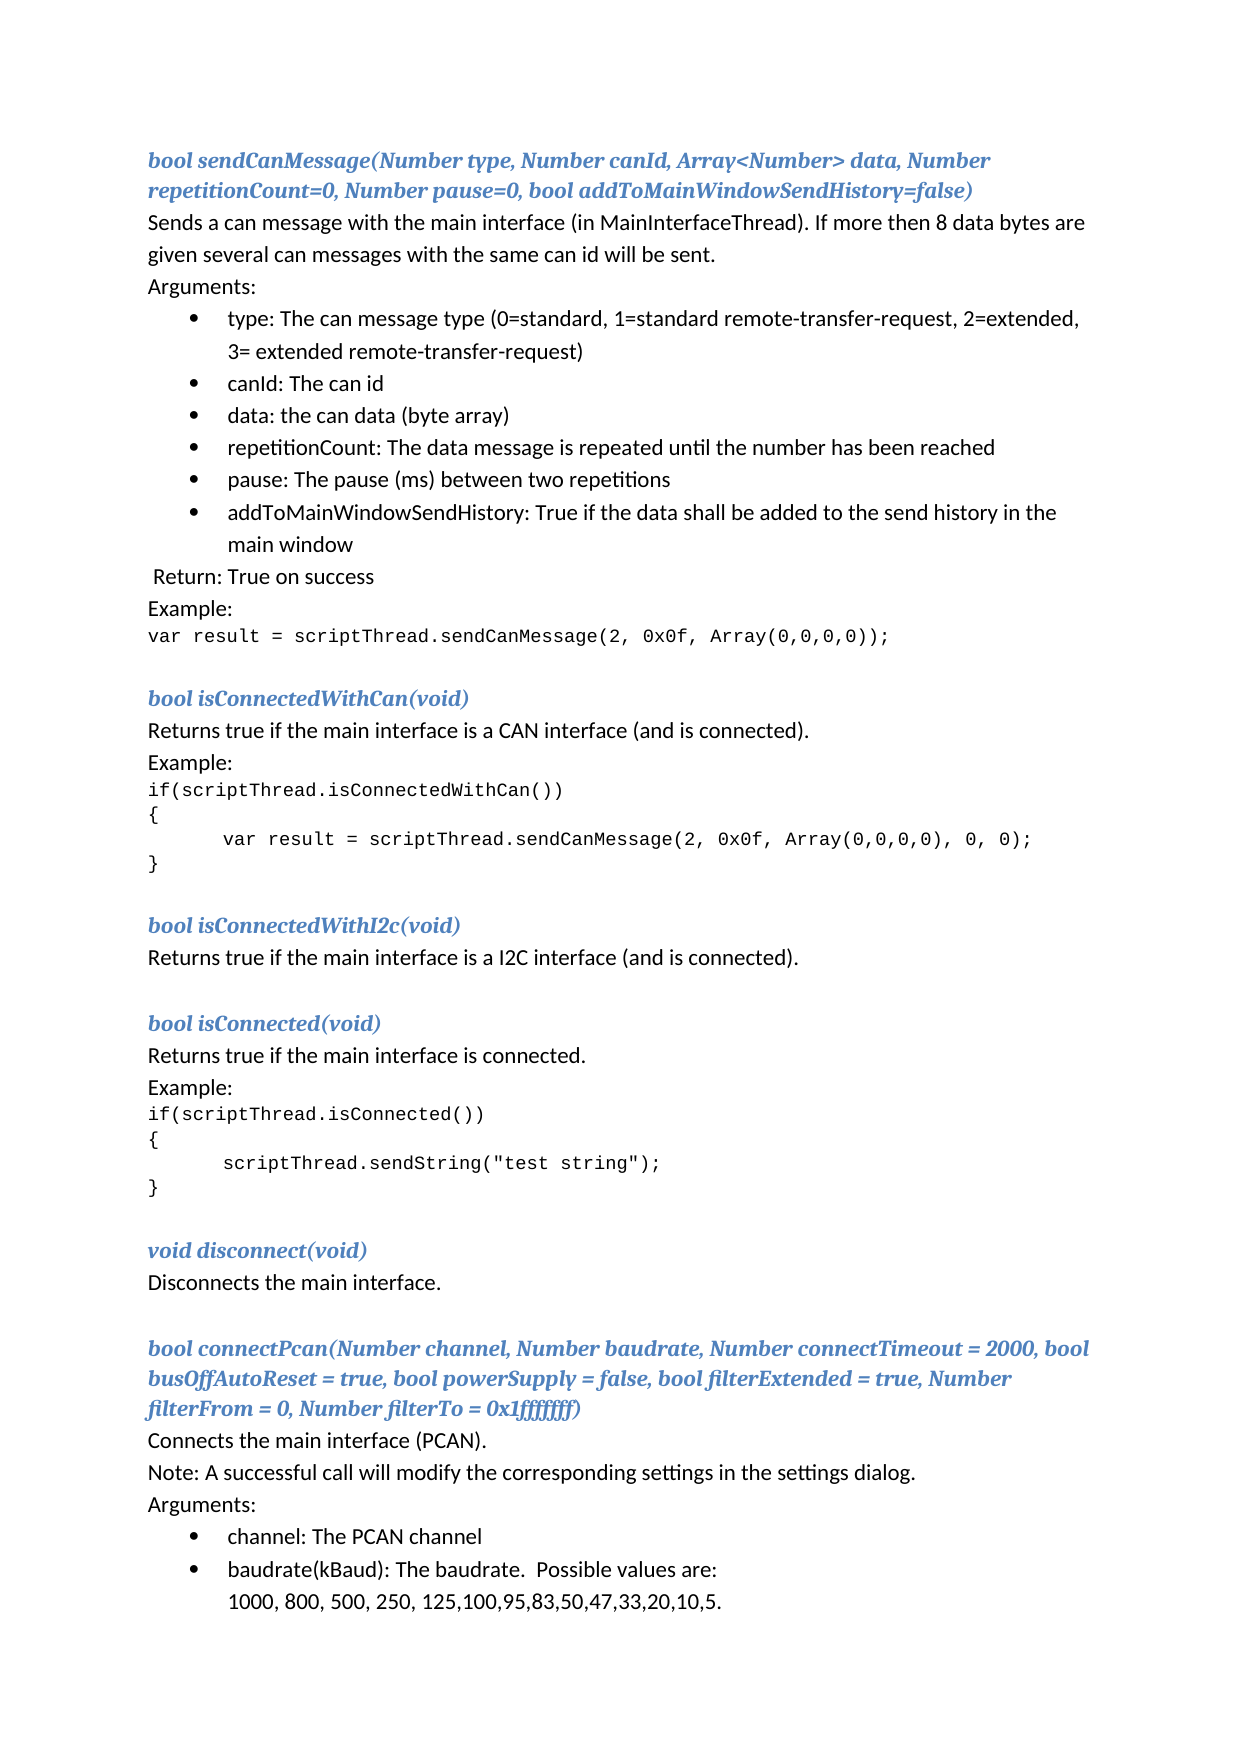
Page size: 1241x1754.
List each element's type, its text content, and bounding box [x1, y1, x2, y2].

subtitle void disconnect(void) [148, 1238, 1093, 1264]
text Arguments: [148, 272, 1093, 300]
list pause: The pause (ms) between two repetitions [190, 466, 1093, 493]
text { [148, 1129, 1093, 1151]
text Note: A successful call will modify the corresponding settings in the settings dialog. [148, 1458, 1093, 1486]
text } [148, 854, 1093, 875]
text Example: [148, 748, 1093, 776]
text } [148, 1178, 1093, 1199]
text var result = scriptThread.sendCanMessage(2, 0x0f, Array(0,0,0,0)); [148, 626, 1093, 648]
text Example: [148, 1073, 1093, 1101]
list channel: The PCAN channel [190, 1522, 1093, 1551]
subtitle bool isConnected(void) [148, 1011, 1093, 1037]
subtitle bool isConnectedWithI2c(void) [148, 913, 1093, 939]
subtitle bool isConnectedWithCan(void) [148, 686, 1093, 712]
subtitle bool sendCanMessage(Number type, Number canId, Array<Number> data, Number repetitionCount=0, Number pause=0, bool addToMainWindowSendHistory=false) [148, 148, 1093, 204]
text scriptThread.sendString("test string"); [148, 1154, 1093, 1175]
text { [148, 805, 1093, 826]
list repetitionCount: The data message is repeated until the number has been reached [190, 433, 1093, 461]
list data: the can data (byte array) [190, 401, 1093, 429]
text var result = scriptThread.sendCanMessage(2, 0x0f, Array(0,0,0,0), 0, 0); [148, 829, 1093, 851]
text if(scriptThread.isConnectedWithCan()) [148, 781, 1093, 802]
list type: The can message type (0=standard, 1=standard remote-transfer-request, 2=extended, 3= extended remote-transfer-request) [190, 304, 1093, 365]
text Example: [148, 594, 1093, 622]
list baudrate(kBaud): The baudrate. Possible values are: [190, 1555, 1093, 1583]
text Returns true if the main interface is a I2C interface (and is connected). [148, 943, 1093, 971]
list addToMainWindowSendHistory: True if the data shall be added to the send history in the main window [190, 498, 1093, 558]
list 1000, 800, 500, 250, 125,100,95,83,50,47,33,20,10,5. [190, 1587, 1093, 1615]
text Returns true if the main interface is a CAN interface (and is connected). [148, 716, 1093, 744]
text Sends a can message with the main interface (in MainInterfaceThread). If more then 8 data bytes are given several can messages with the same can id will be sent. [148, 208, 1093, 268]
list canId: The can id [190, 369, 1093, 397]
text Returns true if the main interface is connected. [148, 1041, 1093, 1069]
subtitle bool connectPcan(Number channel, Number baudrate, Number connectTimeout = 2000, bool busOffAutoReset = true, bool powerSupply = false, bool filterExtended = true, Number filterFrom = 0, Number filterTo = 0x1fffffff) [148, 1335, 1093, 1422]
text if(scriptThread.isConnected()) [148, 1105, 1093, 1126]
text Connects the main interface (PCAN). [148, 1426, 1093, 1454]
text Return: True on success [148, 562, 1093, 590]
text Arguments: [148, 1490, 1093, 1518]
text Disconnects the main interface. [148, 1268, 1093, 1296]
